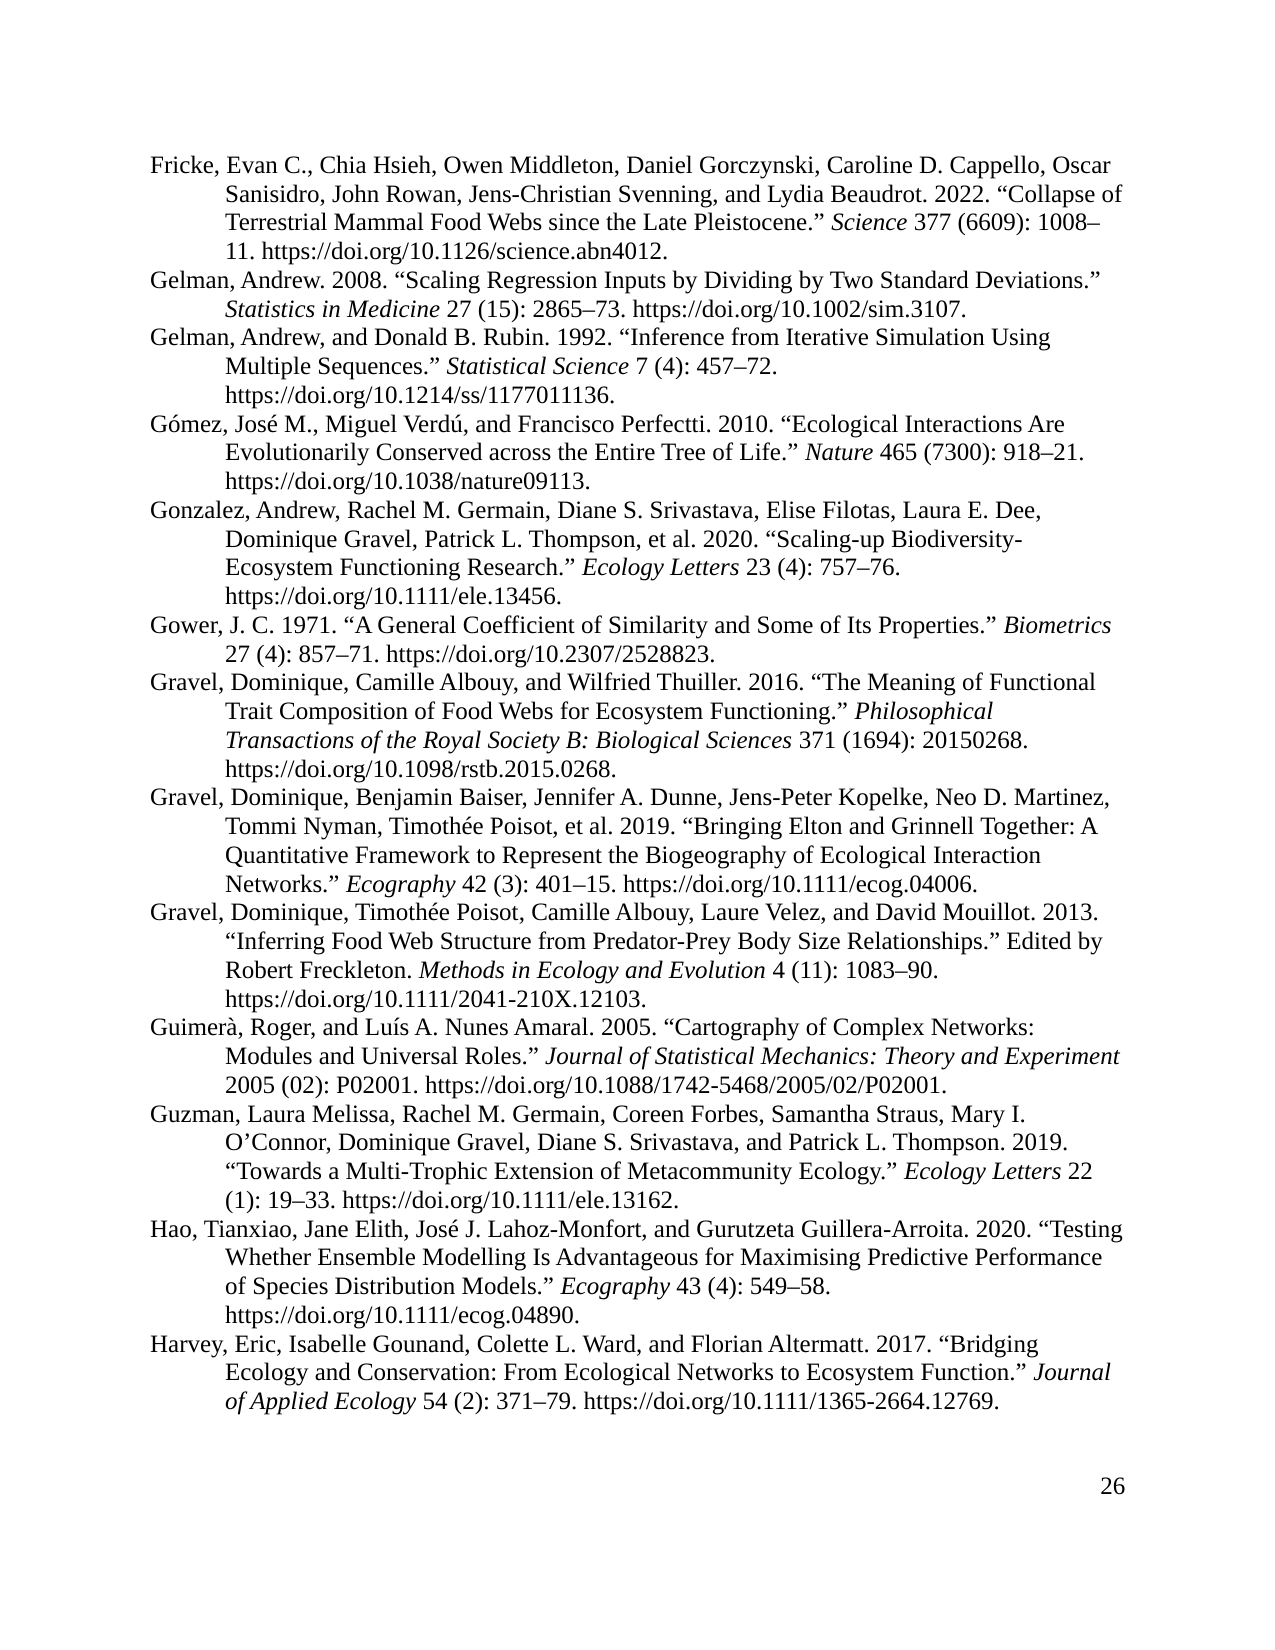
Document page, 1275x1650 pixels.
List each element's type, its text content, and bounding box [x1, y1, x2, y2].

text Hao, Tianxiao, Jane Elith, José J. Lahoz-Monfort, and Gurutzeta Guillera-Arroita. 2020. “Testing Whether Ensemble Modelling Is Advantageous for Maximising Predictive Performance of Species Distribution Models.” Ecography 43 (4): 549–58. https://doi.org/10.1111/ecog.04890. [150, 1214, 1125, 1329]
text Gravel, Dominique, Timothée Poisot, Camille Albouy, Laure Velez, and David Mouillot. 2013. “Inferring Food Web Structure from Predator-Prey Body Size Relationships.” Edited by Robert Freckleton. Methods in Ecology and Evolution 4 (11): 1083–90. https://doi.org/10.1111/2041-210X.12103. [150, 897, 1125, 1012]
text Gower, J. C. 1971. “A General Coefficient of Similarity and Some of Its Properties.” Biometrics 27 (4): 857–71. https://doi.org/10.2307/2528823. [150, 610, 1125, 667]
text Gómez, José M., Miguel Verdú, and Francisco Perfectti. 2010. “Ecological Interactions Are Evolutionarily Conserved across the Entire Tree of Life.” Nature 465 (7300): 918–21. https://doi.org/10.1038/nature09113. [150, 409, 1125, 495]
text Gonzalez, Andrew, Rachel M. Germain, Diane S. Srivastava, Elise Filotas, Laura E. Dee, Dominique Gravel, Patrick L. Thompson, et al. 2020. “Scaling-up Biodiversity-Ecosystem Functioning Research.” Ecology Letters 23 (4): 757–76. https://doi.org/10.1111/ele.13456. [150, 495, 1125, 610]
text Gelman, Andrew. 2008. “Scaling Regression Inputs by Dividing by Two Standard Deviations.” Statistics in Medicine 27 (15): 2865–73. https://doi.org/10.1002/sim.3107. [150, 265, 1125, 322]
text Fricke, Evan C., Chia Hsieh, Owen Middleton, Daniel Gorczynski, Caroline D. Cappello, Oscar Sanisidro, John Rowan, Jens-Christian Svenning, and Lydia Beaudrot. 2022. “Collapse of Terrestrial Mammal Food Webs since the Late Pleistocene.” Science 377 (6609): 1008–11. https://doi.org/10.1126/science.abn4012. [150, 150, 1125, 265]
text Harvey, Eric, Isabelle Gounand, Colette L. Ward, and Florian Altermatt. 2017. “Bridging Ecology and Conservation: From Ecological Networks to Ecosystem Function.” Journal of Applied Ecology 54 (2): 371–79. https://doi.org/10.1111/1365-2664.12769. [150, 1329, 1125, 1415]
text Guimerà, Roger, and Luís A. Nunes Amaral. 2005. “Cartography of Complex Networks: Modules and Universal Roles.” Journal of Statistical Mechanics: Theory and Experiment 2005 (02): P02001. https://doi.org/10.1088/1742-5468/2005/02/P02001. [150, 1012, 1125, 1099]
text Gravel, Dominique, Camille Albouy, and Wilfried Thuiller. 2016. “The Meaning of Functional Trait Composition of Food Webs for Ecosystem Functioning.” Philosophical Transactions of the Royal Society B: Biological Sciences 371 (1694): 20150268. https://doi.org/10.1098/rstb.2015.0268. [150, 667, 1125, 782]
text Guzman, Laura Melissa, Rachel M. Germain, Coreen Forbes, Samantha Straus, Mary I. O’Connor, Dominique Gravel, Diane S. Srivastava, and Patrick L. Thompson. 2019. “Towards a Multi-Trophic Extension of Metacommunity Ecology.” Ecology Letters 22 (1): 19–33. https://doi.org/10.1111/ele.13162. [150, 1099, 1125, 1214]
text Gravel, Dominique, Benjamin Baiser, Jennifer A. Dunne, Jens-Peter Kopelke, Neo D. Martinez, Tommi Nyman, Timothée Poisot, et al. 2019. “Bringing Elton and Grinnell Together: A Quantitative Framework to Represent the Biogeography of Ecological Interaction Networks.” Ecography 42 (3): 401–15. https://doi.org/10.1111/ecog.04006. [150, 782, 1125, 897]
text Gelman, Andrew, and Donald B. Rubin. 1992. “Inference from Iterative Simulation Using Multiple Sequences.” Statistical Science 7 (4): 457–72. https://doi.org/10.1214/ss/1177011136. [150, 322, 1125, 409]
